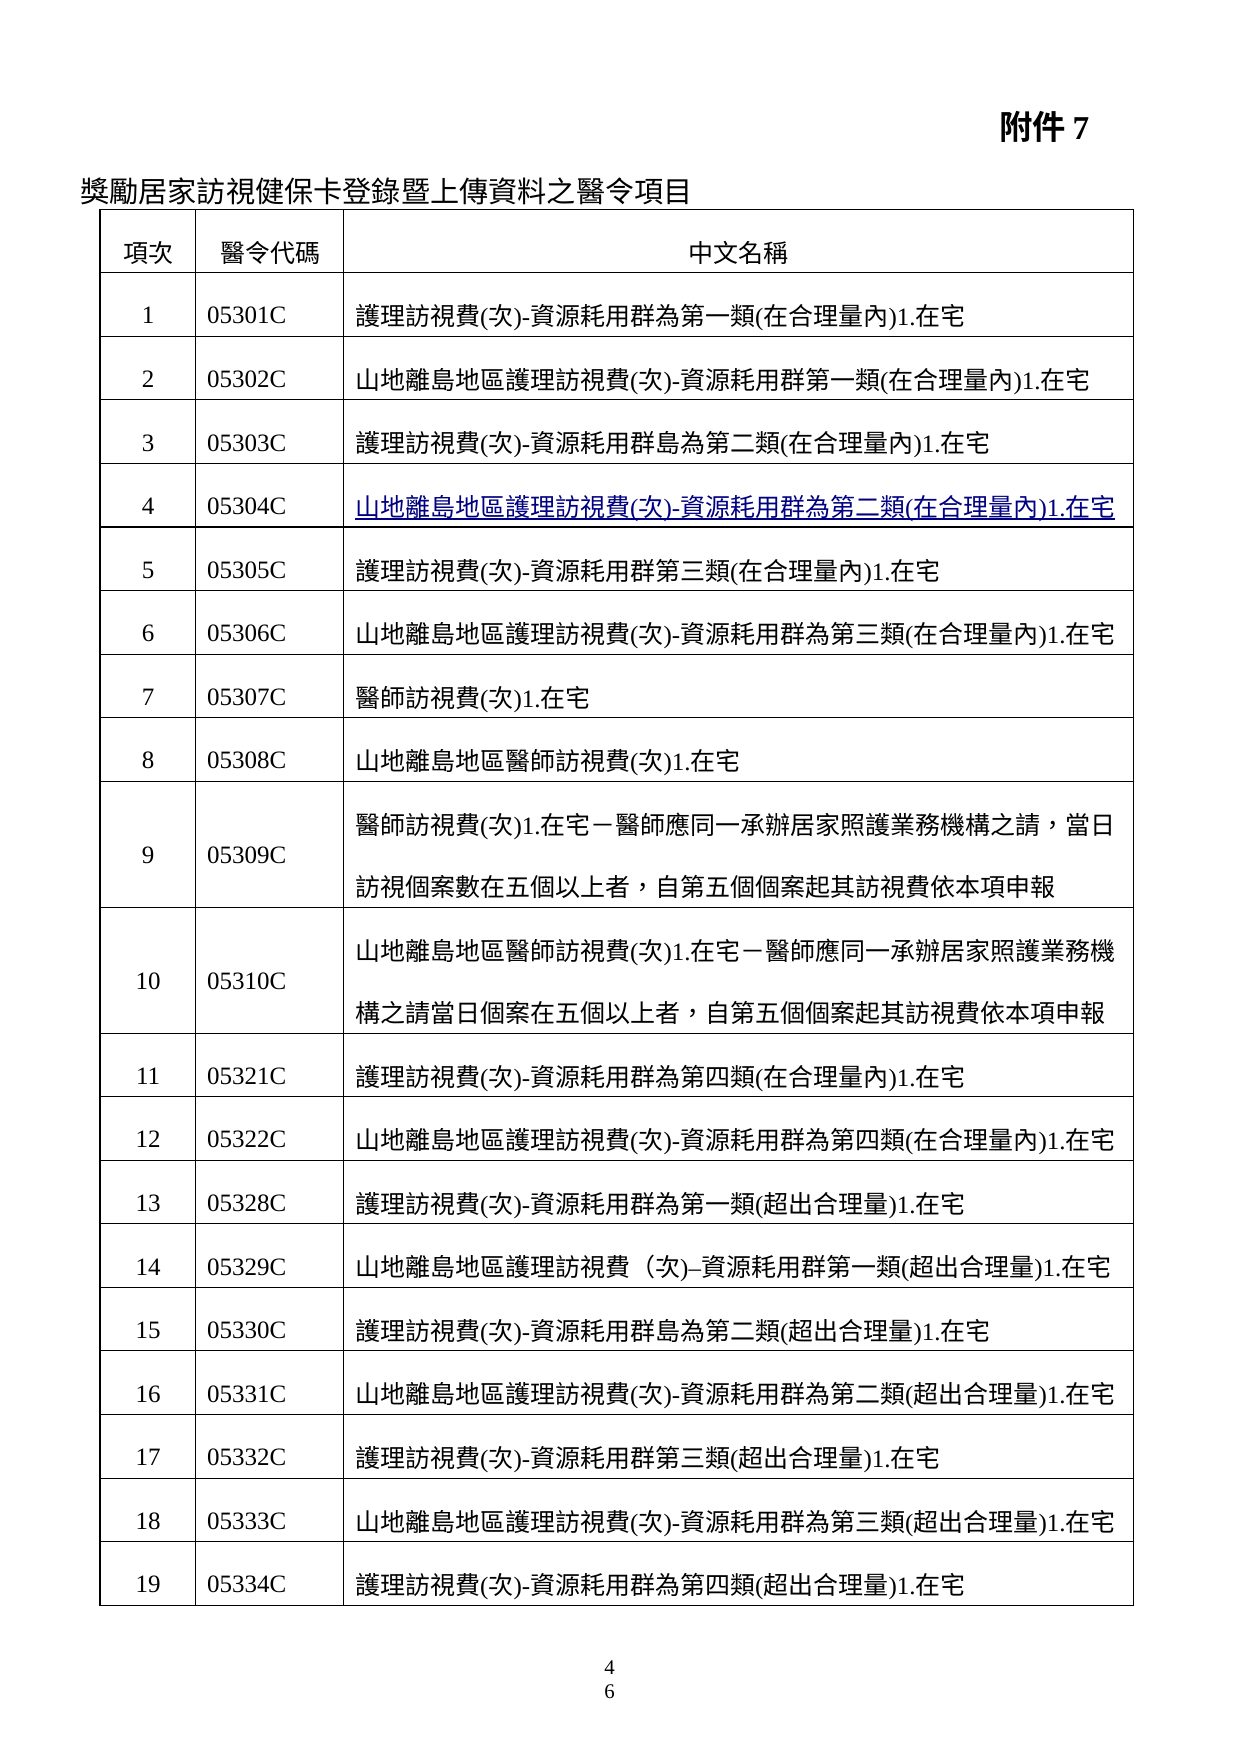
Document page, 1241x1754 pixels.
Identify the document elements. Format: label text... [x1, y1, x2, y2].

table_cell 2 [101, 337, 195, 399]
table_cell 18 [101, 1479, 195, 1541]
table_cell 16 [101, 1351, 195, 1414]
table_cell 1 [101, 273, 195, 336]
table_cell 山地離島地區護理訪視費(次)-資源耗用群為第三類(在合理量內)1.在宅 [344, 591, 1133, 653]
table_cell 05332C [196, 1415, 343, 1477]
text 附件7 [30, 84, 1089, 146]
table_cell 05303C [196, 400, 343, 463]
table_cell 3 [101, 400, 195, 463]
text 獎勵居家訪視健保卡登錄暨上傳資料之醫令項目 [80, 146, 1089, 209]
table_cell 14 [101, 1224, 195, 1287]
table_cell 10 [101, 908, 195, 1033]
table_cell 9 [101, 782, 195, 907]
table_cell 05334C [196, 1542, 343, 1604]
table_cell 護理訪視費(次)-資源耗用群為第一類(在合理量內)1.在宅 [344, 273, 1133, 336]
table_header 醫令代碼 [196, 210, 343, 272]
table_cell 醫師訪視費(次)1.在宅－醫師應同一承辦居家照護業務機構之請，當日訪視個案數在五個以上者，自第五個個案起其訪視費依本項申報 [344, 782, 1133, 907]
table_cell 05308C [196, 718, 343, 781]
table_cell 05328C [196, 1161, 343, 1223]
table_cell 05305C [196, 528, 343, 590]
table_cell 山地離島地區護理訪視費(次)-資源耗用群為第四類(在合理量內)1.在宅 [344, 1097, 1133, 1160]
table_cell 05302C [196, 337, 343, 399]
table_cell 05301C [196, 273, 343, 336]
table_cell 05322C [196, 1097, 343, 1160]
table_cell 山地離島地區護理訪視費(次)-資源耗用群為第二類(超出合理量)1.在宅 [344, 1351, 1133, 1414]
table_cell 護理訪視費(次)-資源耗用群為第四類(超出合理量)1.在宅 [344, 1542, 1133, 1604]
table_cell 護理訪視費(次)-資源耗用群為第四類(在合理量內)1.在宅 [344, 1034, 1133, 1096]
table_cell 05307C [196, 655, 343, 717]
table_cell 19 [101, 1542, 195, 1604]
table_cell 15 [101, 1288, 195, 1350]
table_cell 山地離島地區護理訪視費(次)-資源耗用群為第二類(在合理量內)1.在宅 [344, 464, 1133, 526]
table_cell 護理訪視費(次)-資源耗用群島為第二類(超出合理量)1.在宅 [344, 1288, 1133, 1350]
table_cell 05331C [196, 1351, 343, 1414]
table_cell 山地離島地區護理訪視費(次)-資源耗用群為第三類(超出合理量)1.在宅 [344, 1479, 1133, 1541]
table_cell 山地離島地區醫師訪視費(次)1.在宅 [344, 718, 1133, 781]
table_cell 05309C [196, 782, 343, 907]
table_cell 05333C [196, 1479, 343, 1541]
table_cell 4 [101, 464, 195, 526]
table_cell 13 [101, 1161, 195, 1223]
table_cell 05306C [196, 591, 343, 653]
table_cell 5 [101, 528, 195, 590]
table_cell 護理訪視費(次)-資源耗用群第三類(超出合理量)1.在宅 [344, 1415, 1133, 1477]
table_cell 05304C [196, 464, 343, 526]
table_cell 05330C [196, 1288, 343, 1350]
table_cell 護理訪視費(次)-資源耗用群為第一類(超出合理量)1.在宅 [344, 1161, 1133, 1223]
table_header 中文名稱 [344, 210, 1133, 272]
table_cell 7 [101, 655, 195, 717]
table_cell 11 [101, 1034, 195, 1096]
table_cell 護理訪視費(次)-資源耗用群島為第二類(在合理量內)1.在宅 [344, 400, 1133, 463]
table_cell 05321C [196, 1034, 343, 1096]
table_cell 6 [101, 591, 195, 653]
table_cell 12 [101, 1097, 195, 1160]
table_cell 醫師訪視費(次)1.在宅 [344, 655, 1133, 717]
table_cell 05310C [196, 908, 343, 1033]
table_cell 8 [101, 718, 195, 781]
table_cell 17 [101, 1415, 195, 1477]
table_cell 山地離島地區護理訪視費（次)–資源耗用群第一類(超出合理量)1.在宅 [344, 1224, 1133, 1287]
table_header 項次 [101, 210, 195, 272]
table_cell 05329C [196, 1224, 343, 1287]
table_cell 山地離島地區護理訪視費(次)-資源耗用群第一類(在合理量內)1.在宅 [344, 337, 1133, 399]
table_cell 山地離島地區醫師訪視費(次)1.在宅－醫師應同一承辦居家照護業務機構之請當日個案在五個以上者，自第五個個案起其訪視費依本項申報 [344, 908, 1133, 1033]
table_cell 護理訪視費(次)-資源耗用群第三類(在合理量內)1.在宅 [344, 528, 1133, 590]
